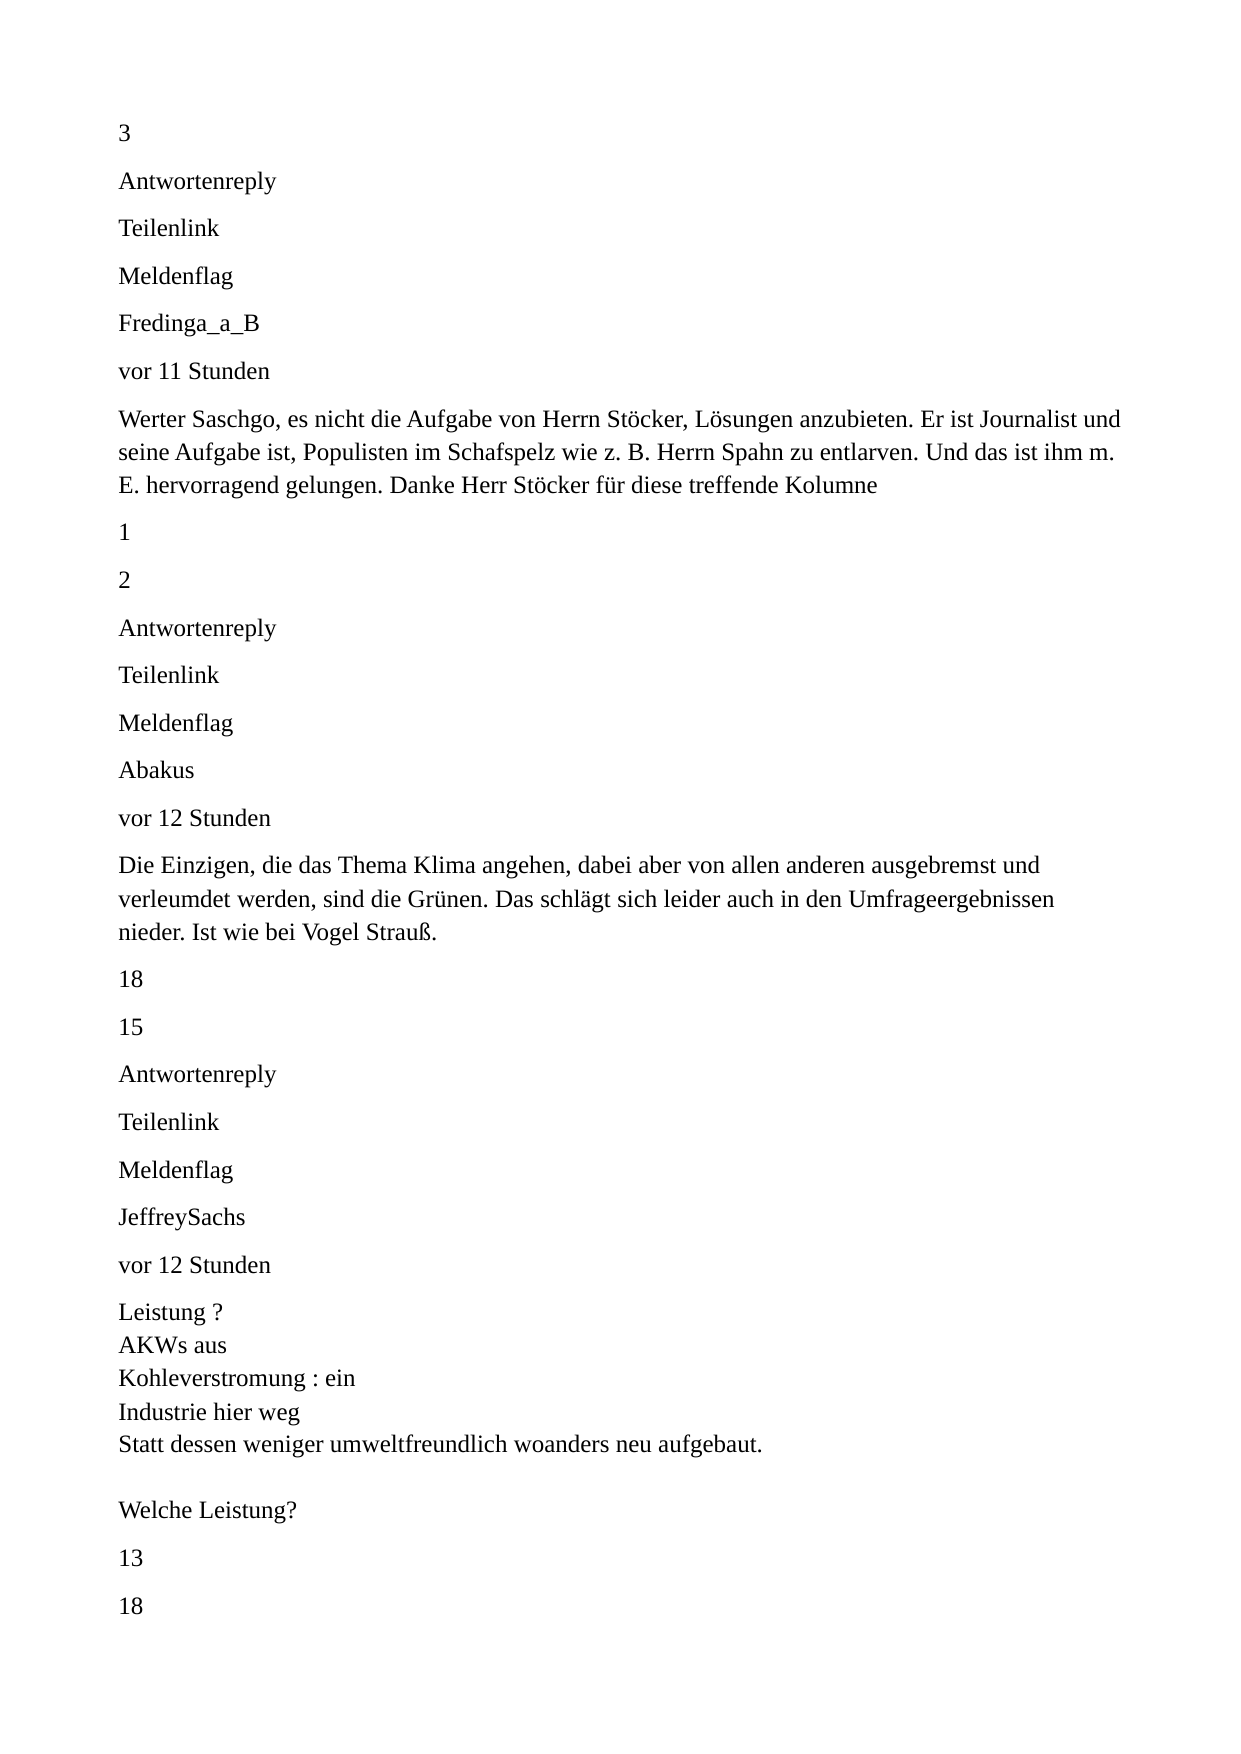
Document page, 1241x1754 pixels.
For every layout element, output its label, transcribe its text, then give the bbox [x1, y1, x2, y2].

text 15 [118, 1012, 1122, 1041]
text Leistung ? AKWs aus Kohleverstromung : ein Industrie hier weg Statt dessen weniger umweltfreundlich woanders neu aufgebaut. Welche Leistung? [118, 1297, 1122, 1524]
text Antwortenreply [118, 613, 1122, 641]
text vor 11 Stunden [118, 356, 1122, 385]
text Meldenflag [118, 1155, 1122, 1183]
text Antwortenreply [118, 166, 1122, 194]
text Teilenlink [118, 213, 1122, 242]
text Die Einzigen, die das Thema Klima angehen, dabei aber von allen anderen ausgebremst und verleumdet werden, sind die Grünen. Das schlägt sich leider auch in den Umfrageergebnissen nieder. Ist wie bei Vogel Strauß. [118, 851, 1122, 945]
text JeffreySachs [118, 1202, 1122, 1231]
text 3 [118, 118, 1122, 147]
text 18 [118, 1591, 1122, 1619]
text Teilenlink [118, 660, 1122, 689]
text Antwortenreply [118, 1059, 1122, 1088]
text Werter Saschgo, es nicht die Aufgabe von Herrn Stöcker, Lösungen anzubieten. Er ist Journalist und seine Aufgabe ist, Populisten im Schafspelz wie z. B. Herrn Spahn zu entlarven. Und das ist ihm m. E. hervorragend gelungen. Danke Herr Stöcker für diese treffende Kolumne [118, 404, 1122, 498]
text Abakus [118, 755, 1122, 784]
text 1 [118, 517, 1122, 546]
text vor 12 Stunden [118, 803, 1122, 832]
text vor 12 Stunden [118, 1250, 1122, 1279]
text Meldenflag [118, 261, 1122, 290]
text 18 [118, 964, 1122, 993]
text Fredinga_a_B [118, 308, 1122, 337]
text Teilenlink [118, 1107, 1122, 1136]
text 13 [118, 1543, 1122, 1572]
text 2 [118, 565, 1122, 594]
text Meldenflag [118, 708, 1122, 737]
